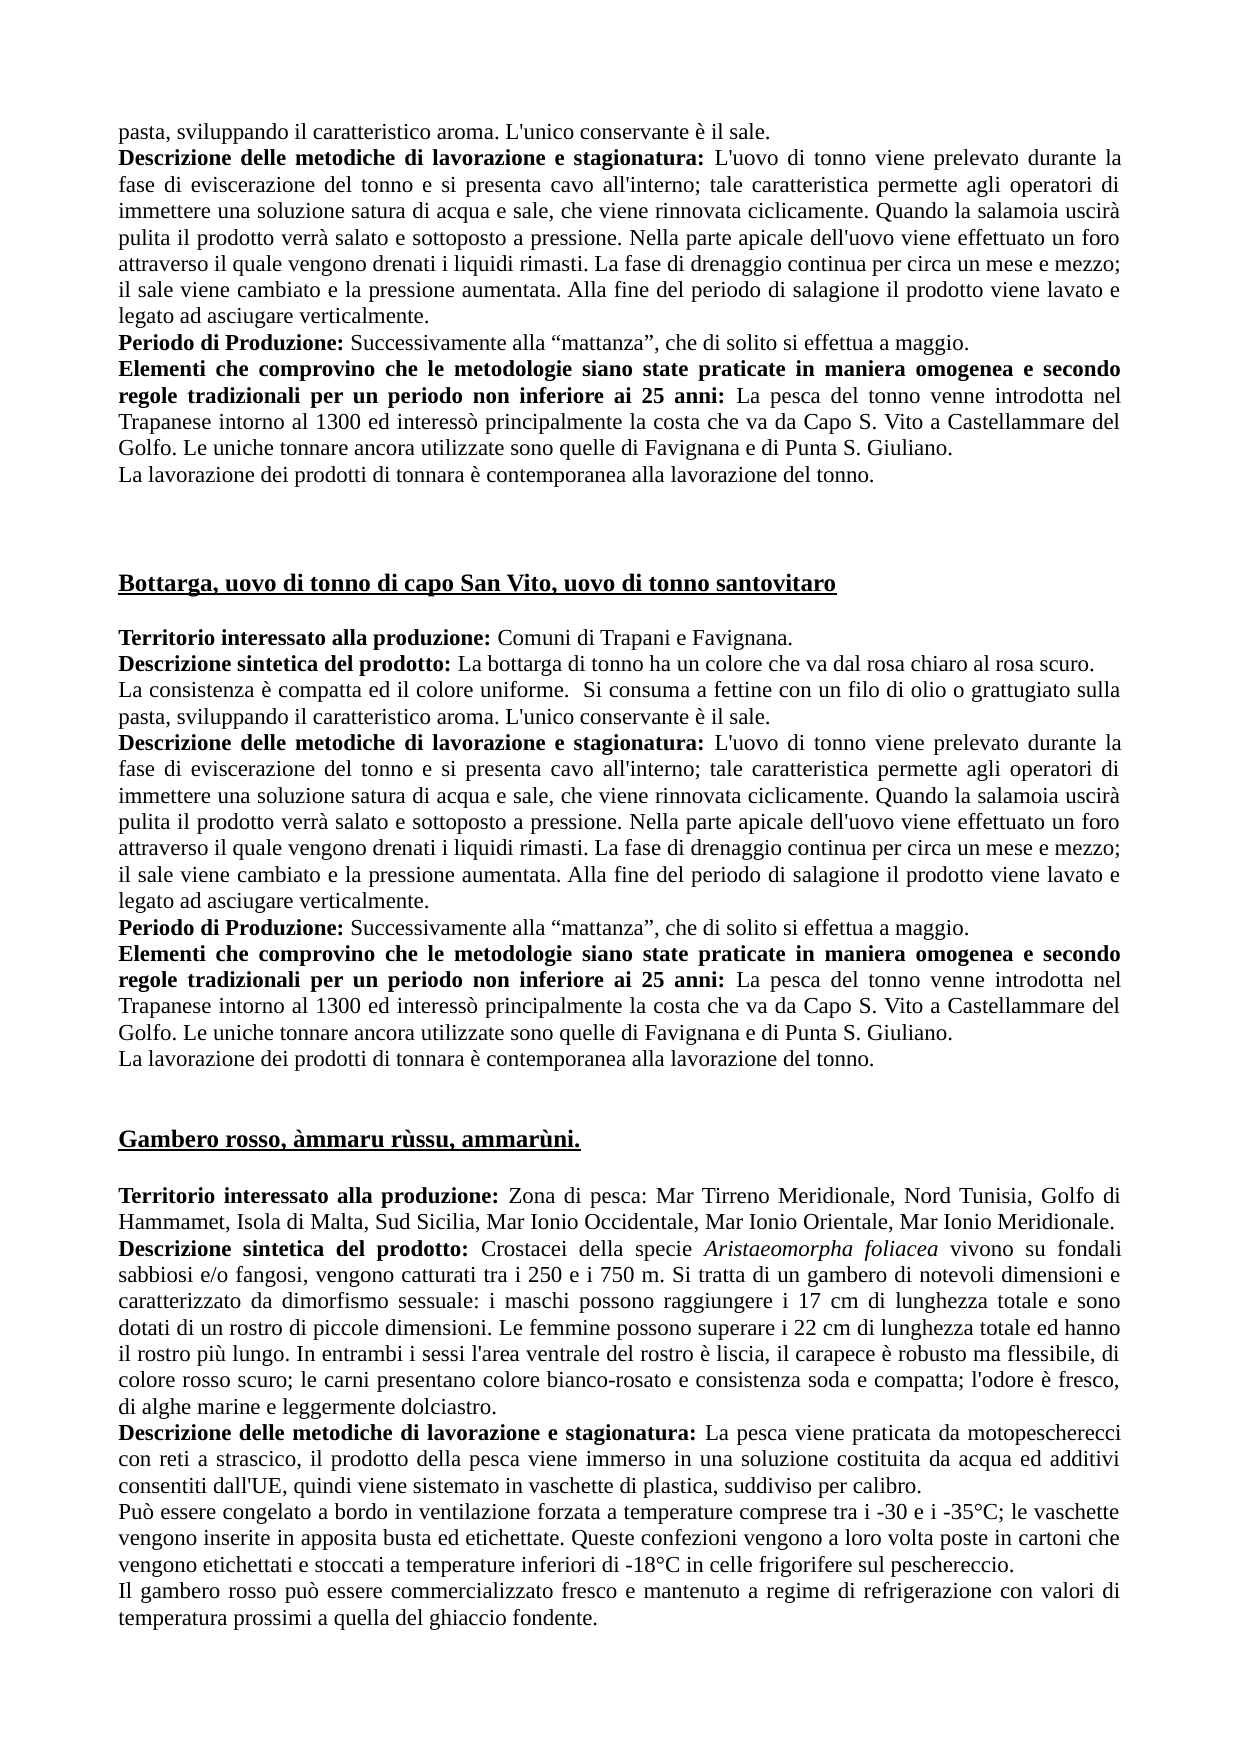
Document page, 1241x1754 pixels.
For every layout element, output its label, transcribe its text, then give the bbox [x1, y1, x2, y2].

text La consistenza è compatta ed il colore uniforme. Si consuma a fettine con un filo di olio o grattugiato sulla pasta, sviluppando il caratteristico aroma. L'unico conservante è il sale. [118, 676, 1122, 729]
text Descrizione delle metodiche di lavorazione e stagionatura: La pesca viene praticata da motopescherecci con reti a strascico, il prodotto della pesca viene immerso in una soluzione costituita da acqua ed additivi consentiti dall'UE, quindi viene sistemato in vaschette di plastica, suddiviso per calibro. [118, 1419, 1122, 1498]
text Descrizione sintetica del prodotto: La bottarga di tonno ha un colore che va dal rosa chiaro al rosa scuro. [118, 650, 1122, 676]
text Elementi che comprovino che le metodologie siano state praticate in maniera omogenea e secondo regole tradizionali per un periodo non inferiore ai 25 anni: La pesca del tonno venne introdotta nel Trapanese intorno al 1300 ed interessò principalmente la costa che va da Capo S. Vito a Castellammare del Golfo. Le uniche tonnare ancora utilizzate sono quelle di Favignana e di Punta S. Giuliano. [118, 355, 1122, 461]
text Territorio interessato alla produzione: Zona di pesca: Mar Tirreno Meridionale, Nord Tunisia, Golfo di Hammamet, Isola di Malta, Sud Sicilia, Mar Ionio Occidentale, Mar Ionio Orientale, Mar Ionio Meridionale. [118, 1182, 1122, 1234]
text pasta, sviluppando il caratteristico aroma. L'unico conservante è il sale. [118, 118, 1122, 144]
text La lavorazione dei prodotti di tonnara è contemporanea alla lavorazione del tonno. [118, 1045, 1122, 1072]
text Gambero rosso, àmmaru rùssu, ammarùni. [118, 1124, 1122, 1153]
text Periodo di Produzione: Successivamente alla “mattanza”, che di solito si effettua a maggio. [118, 913, 1122, 940]
text Può essere congelato a bordo in ventilazione forzata a temperature comprese tra i -30 e i -35°C; le vaschette vengono inserite in apposita busta ed etichettate. Queste confezioni vengono a loro volta poste in cartoni che vengono etichettati e stoccati a temperature inferiori di -18°C in celle frigorifere sul peschereccio. [118, 1498, 1122, 1577]
text Bottarga, uovo di tonno di capo San Vito, uovo di tonno santovitaro [118, 568, 1122, 597]
text Descrizione sintetica del prodotto: Crostacei della specie Aristaeomorpha foliacea vivono su fondali sabbiosi e/o fangosi, vengono catturati tra i 250 e i 750 m. Si tratta di un gambero di notevoli dimensioni e caratterizzato da dimorfismo sessuale: i maschi possono raggiungere i 17 cm di lunghezza totale e sono dotati di un rostro di piccole dimensioni. Le femmine possono superare i 22 cm di lunghezza totale ed hanno il rostro più lungo. In entrambi i sessi l'area ventrale del rostro è liscia, il carapece è robusto ma flessibile, di colore rosso scuro; le carni presentano colore bianco-rosato e consistenza soda e compatta; l'odore è fresco, di alghe marine e leggermente dolciastro. [118, 1234, 1122, 1419]
text Descrizione delle metodiche di lavorazione e stagionatura: L'uovo di tonno viene prelevato durante la fase di eviscerazione del tonno e si presenta cavo all'interno; tale caratteristica permette agli operatori di immettere una soluzione satura di acqua e sale, che viene rinnovata ciclicamente. Quando la salamoia uscirà pulita il prodotto verrà salato e sottoposto a pressione. Nella parte apicale dell'uovo viene effettuato un foro attraverso il quale vengono drenati i liquidi rimasti. La fase di drenaggio continua per circa un mese e mezzo; il sale viene cambiato e la pressione aumentata. Alla fine del periodo di salagione il prodotto viene lavato e legato ad asciugare verticalmente. [118, 144, 1122, 329]
text Descrizione delle metodiche di lavorazione e stagionatura: L'uovo di tonno viene prelevato durante la fase di eviscerazione del tonno e si presenta cavo all'interno; tale caratteristica permette agli operatori di immettere una soluzione satura di acqua e sale, che viene rinnovata ciclicamente. Quando la salamoia uscirà pulita il prodotto verrà salato e sottoposto a pressione. Nella parte apicale dell'uovo viene effettuato un foro attraverso il quale vengono drenati i liquidi rimasti. La fase di drenaggio continua per circa un mese e mezzo; il sale viene cambiato e la pressione aumentata. Alla fine del periodo di salagione il prodotto viene lavato e legato ad asciugare verticalmente. [118, 729, 1122, 913]
text Il gambero rosso può essere commercializzato fresco e mantenuto a regime di refrigerazione con valori di temperatura prossimi a quella del ghiaccio fondente. [118, 1577, 1122, 1630]
text Elementi che comprovino che le metodologie siano state praticate in maniera omogenea e secondo regole tradizionali per un periodo non inferiore ai 25 anni: La pesca del tonno venne introdotta nel Trapanese intorno al 1300 ed interessò principalmente la costa che va da Capo S. Vito a Castellammare del Golfo. Le uniche tonnare ancora utilizzate sono quelle di Favignana e di Punta S. Giuliano. [118, 940, 1122, 1045]
text La lavorazione dei prodotti di tonnara è contemporanea alla lavorazione del tonno. [118, 461, 1122, 487]
text Territorio interessato alla produzione: Comuni di Trapani e Favignana. [118, 624, 1122, 650]
text Periodo di Produzione: Successivamente alla “mattanza”, che di solito si effettua a maggio. [118, 329, 1122, 355]
